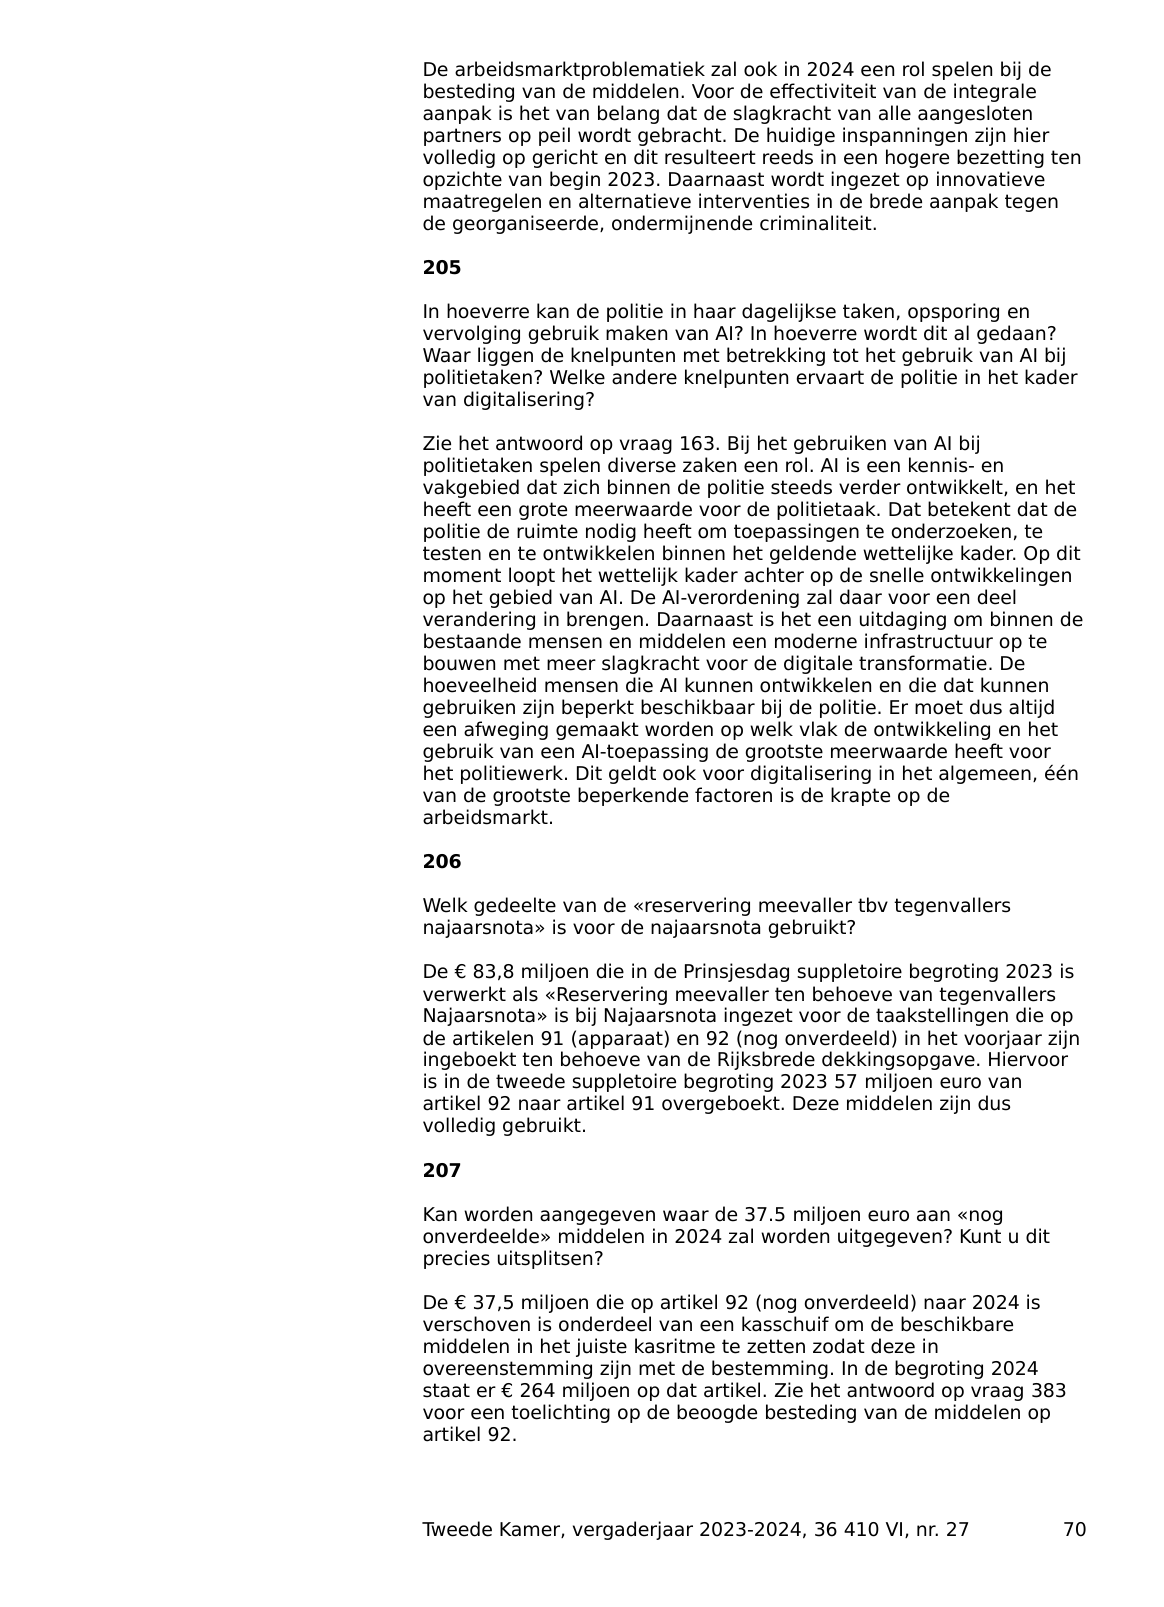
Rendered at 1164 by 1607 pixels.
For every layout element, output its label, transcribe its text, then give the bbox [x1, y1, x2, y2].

subtitle 207 [422, 1159, 1087, 1181]
text Welk gedeelte van de «reservering meevaller tbv tegenvallers najaarsnota» is voor de najaarsnota gebruikt? [422, 895, 1087, 939]
text In hoeverre kan de politie in haar dagelijkse taken, opsporing en vervolging gebruik maken van AI? In hoeverre wordt dit al gedaan? Waar liggen de knelpunten met betrekking tot het gebruik van AI bij politietaken? Welke andere knelpunten ervaart de politie in het kader van digitalisering? [422, 301, 1087, 411]
text De arbeidsmarktproblematiek zal ook in 2024 een rol spelen bij de besteding van de middelen. Voor de effectiviteit van de integrale aanpak is het van belang dat de slagkracht van alle aangesloten partners op peil wordt gebracht. De huidige inspanningen zijn hier volledig op gericht en dit resulteert reeds in een hogere bezetting ten opzichte van begin 2023. Daarnaast wordt ingezet op innovatieve maatregelen en alternatieve interventies in de brede aanpak tegen de georganiseerde, ondermijnende criminaliteit. [422, 59, 1087, 235]
text Kan worden aangegeven waar de 37.5 miljoen euro aan «nog onverdeelde» middelen in 2024 zal worden uitgegeven? Kunt u dit precies uitsplitsen? [422, 1204, 1087, 1269]
text De € 83,8 miljoen die in de Prinsjesdag suppletoire begroting 2023 is verwerkt als «Reservering meevaller ten behoeve van tegenvallers Najaarsnota» is bij Najaarsnota ingezet voor de taakstellingen die op de artikelen 91 (apparaat) en 92 (nog onverdeeld) in het voorjaar zijn ingeboekt ten behoeve van de Rijksbrede dekkingsopgave. Hiervoor is in de tweede suppletoire begroting 2023 57 miljoen euro van artikel 92 naar artikel 91 overgeboekt. Deze middelen zijn dus volledig gebruikt. [422, 961, 1087, 1137]
text De € 37,5 miljoen die op artikel 92 (nog onverdeeld) naar 2024 is verschoven is onderdeel van een kasschuif om de beschikbare middelen in het juiste kasritme te zetten zodat deze in overeenstemming zijn met de bestemming. In de begroting 2024 staat er € 264 miljoen op dat artikel. Zie het antwoord op vraag 383 voor een toelichting op de beoogde besteding van de middelen op artikel 92. [422, 1292, 1087, 1446]
text Zie het antwoord op vraag 163. Bij het gebruiken van AI bij politietaken spelen diverse zaken een rol. AI is een kennis- en vakgebied dat zich binnen de politie steeds verder ontwikkelt, en het heeft een grote meerwaarde voor de politietaak. Dat betekent dat de politie de ruimte nodig heeft om toepassingen te onderzoeken, te testen en te ontwikkelen binnen het geldende wettelijke kader. Op dit moment loopt het wettelijk kader achter op de snelle ontwikkelingen op het gebied van AI. De AI-verordening zal daar voor een deel verandering in brengen. Daarnaast is het een uitdaging om binnen de bestaande mensen en middelen een moderne infrastructuur op te bouwen met meer slagkracht voor de digitale transformatie. De hoeveelheid mensen die AI kunnen ontwikkelen en die dat kunnen gebruiken zijn beperkt beschikbaar bij de politie. Er moet dus altijd een afweging gemaakt worden op welk vlak de ontwikkeling en het gebruik van een AI-toepassing de grootste meerwaarde heeft voor het politiewerk. Dit geldt ook voor digitalisering in het algemeen, één van de grootste beperkende factoren is de krapte op de arbeidsmarkt. [422, 433, 1087, 829]
subtitle 205 [422, 257, 1087, 279]
subtitle 206 [422, 851, 1087, 873]
